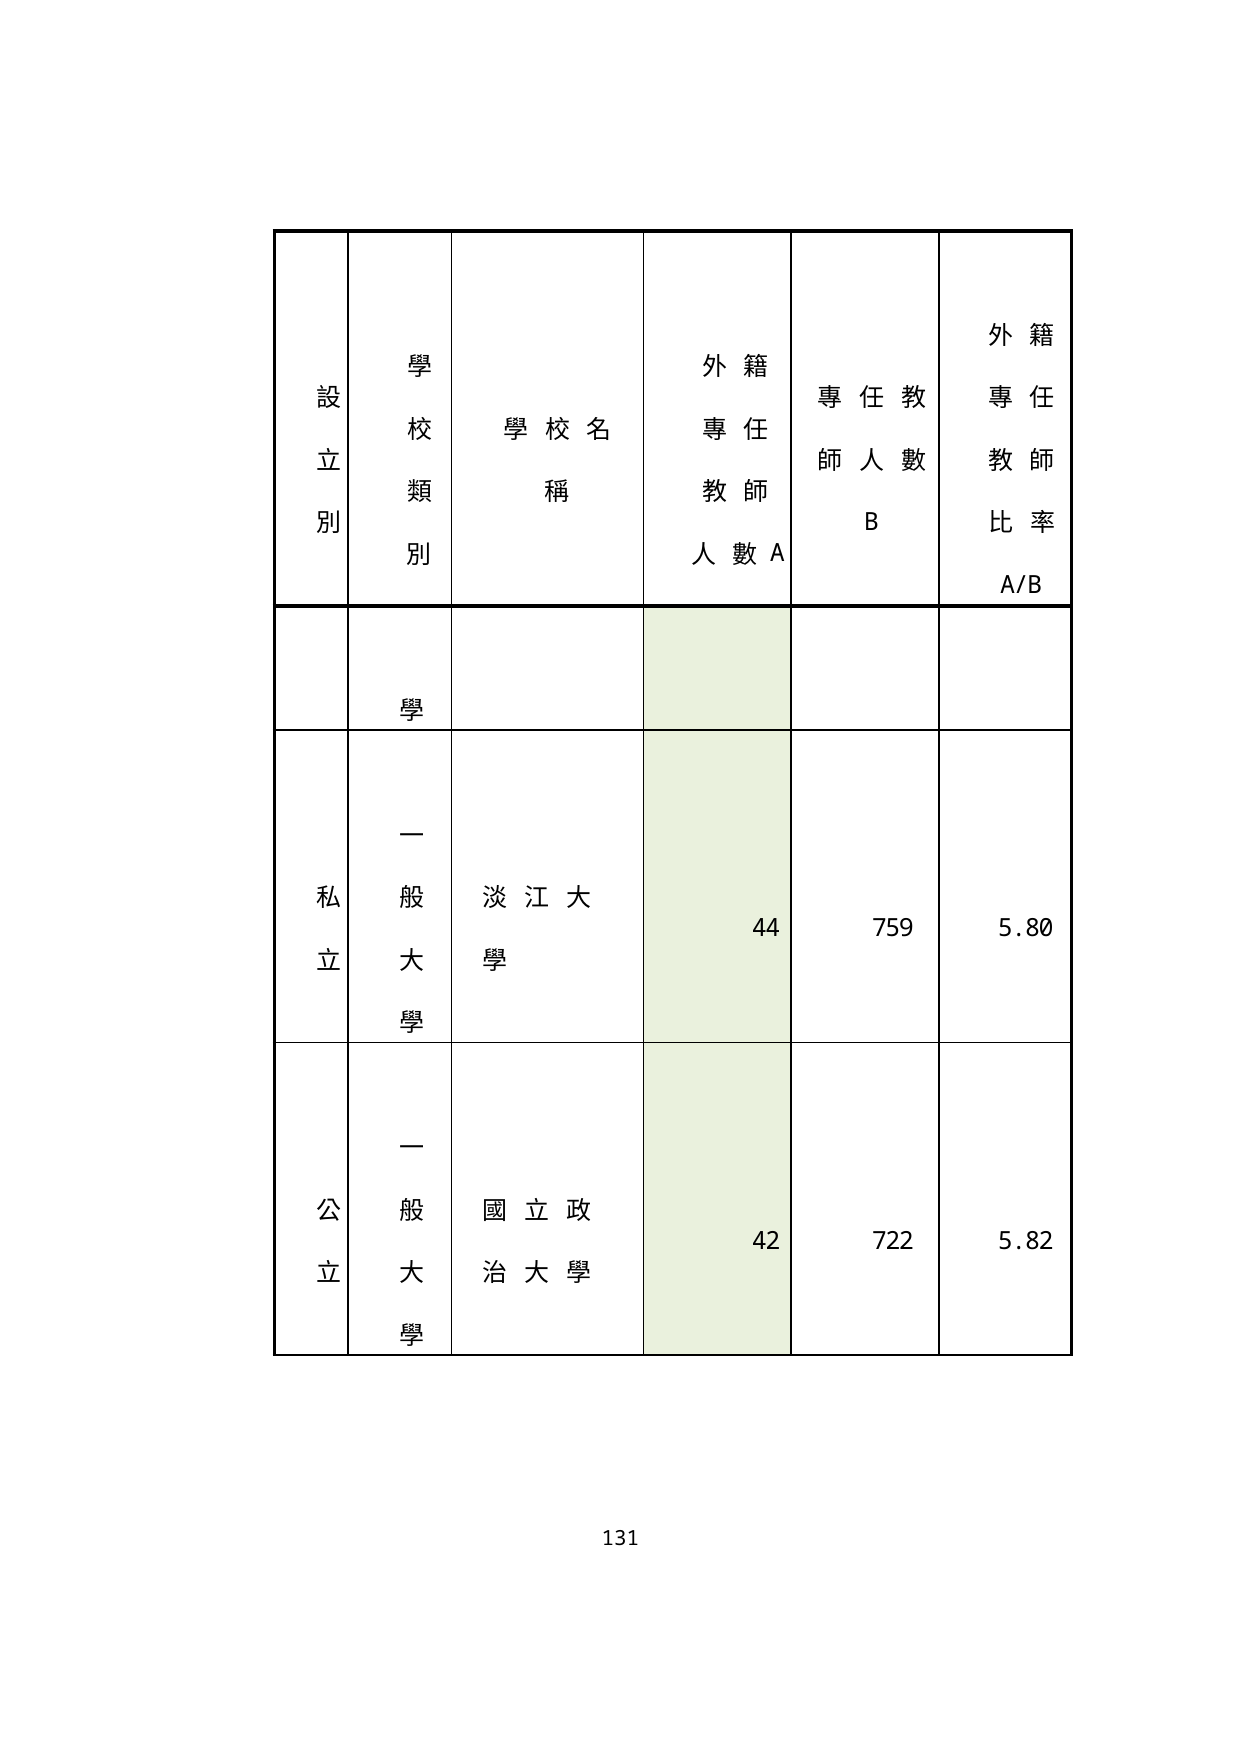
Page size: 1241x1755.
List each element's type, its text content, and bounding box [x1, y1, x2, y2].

table_cell [452, 608, 643, 729]
table_cell 淡江大學 [452, 731, 643, 1042]
table_cell [644, 608, 790, 729]
table_cell 5.80 [940, 731, 1070, 1042]
table_header 外籍專任教師比率A/B [940, 233, 1070, 604]
table_cell 國立政治大學 [452, 1043, 643, 1354]
table_cell 5.82 [940, 1043, 1070, 1354]
table_header 設立別 [276, 233, 347, 604]
table_cell 學 [349, 608, 451, 729]
table_cell 759 [792, 731, 938, 1042]
table_header 學校名稱 [452, 233, 643, 604]
table_cell 一般大學 [349, 1043, 451, 1354]
table_cell [276, 608, 347, 729]
table_cell 722 [792, 1043, 938, 1354]
table_header 外籍專任教師人數A [644, 233, 790, 604]
table_cell [792, 608, 938, 729]
table_cell [940, 608, 1070, 729]
table_cell 公立 [276, 1043, 347, 1354]
table_cell 44 [644, 731, 790, 1042]
table_header 學校類別 [349, 233, 451, 604]
table_cell 42 [644, 1043, 790, 1354]
table_cell 私立 [276, 731, 347, 1042]
table_header 專任教師人數B [792, 233, 938, 604]
table_cell 一般大學 [349, 731, 451, 1042]
